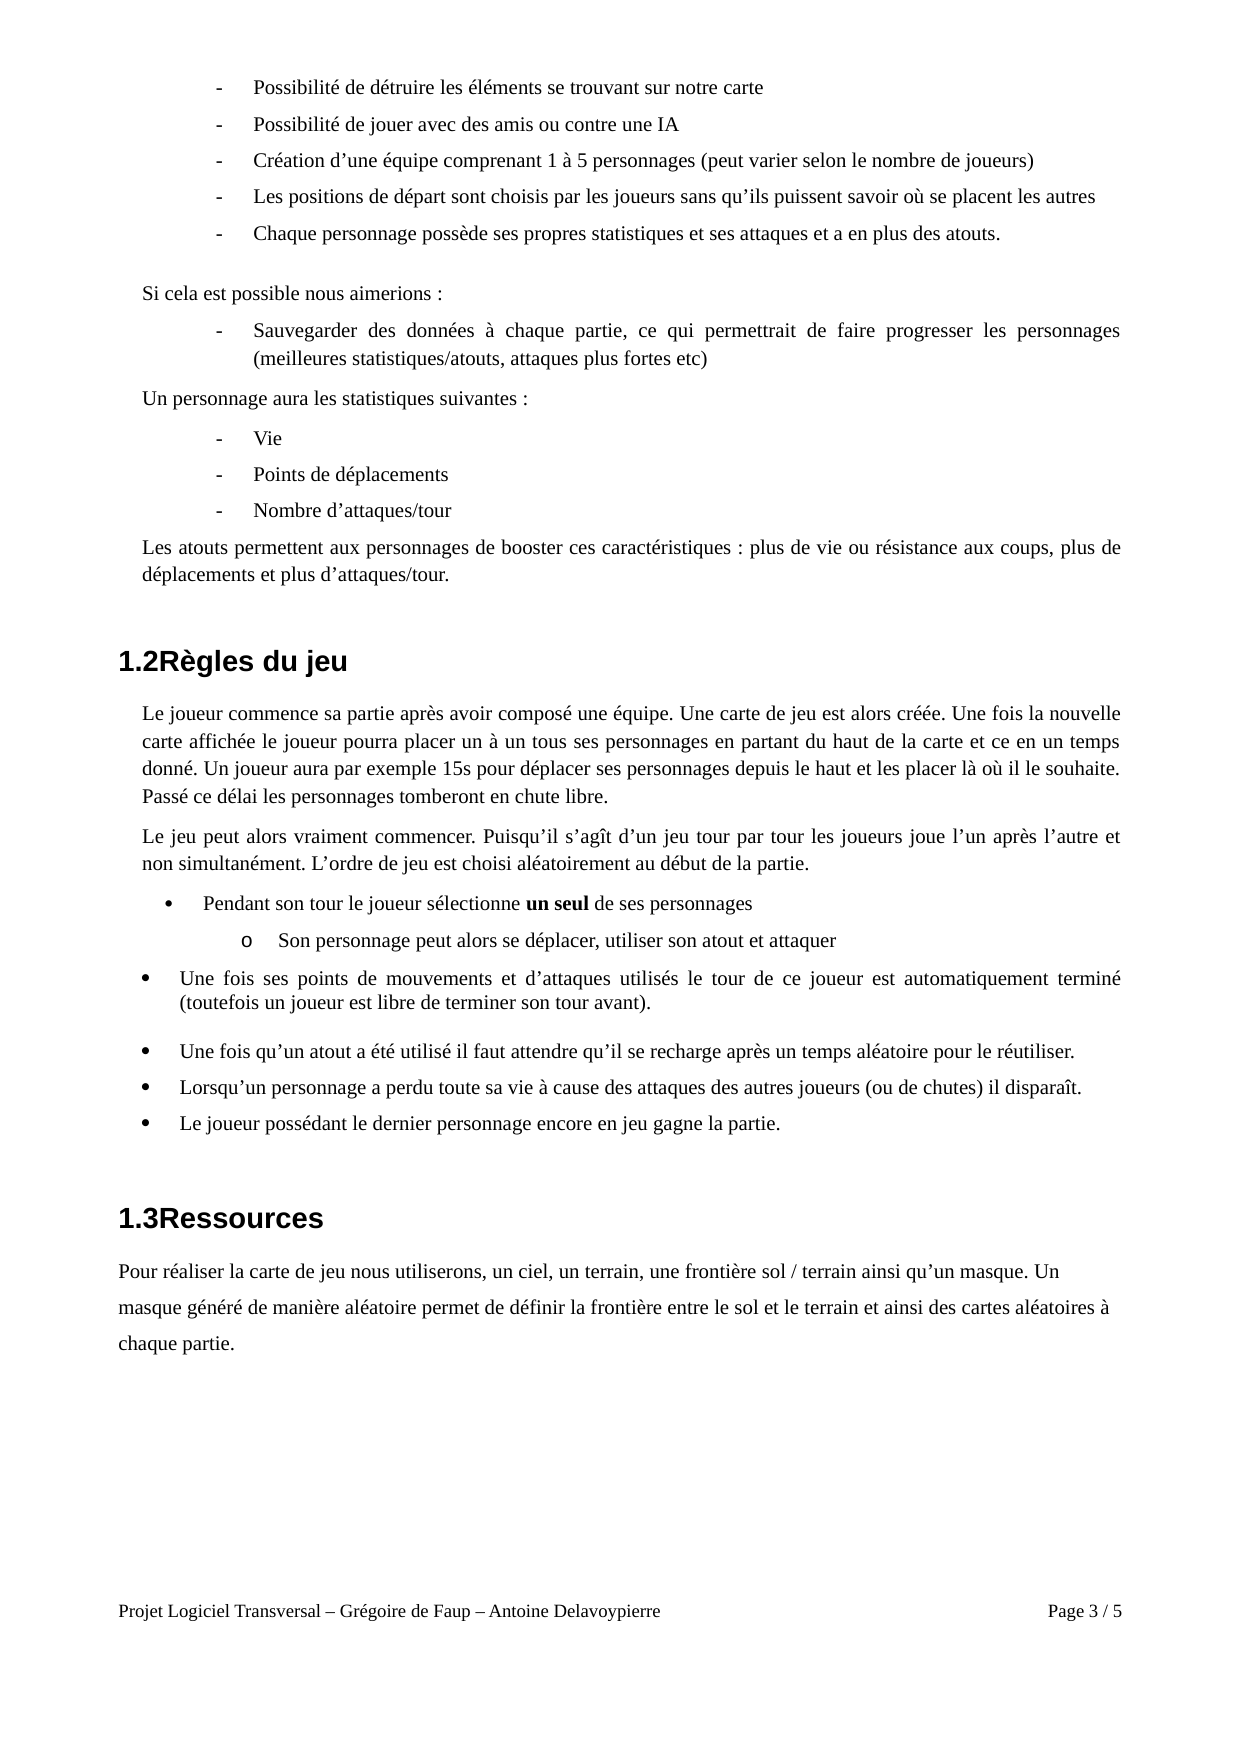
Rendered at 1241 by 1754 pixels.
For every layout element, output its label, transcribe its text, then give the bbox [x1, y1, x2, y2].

list Lorsqu’un personnage a perdu toute sa vie à cause des attaques des autres joueurs (ou de chutes) il disparaît. [142, 1075, 1122, 1099]
list Points de déplacements [216, 462, 1122, 486]
list Possibilité de jouer avec des amis ou contre une IA [216, 111, 1122, 136]
text Le joueur commence sa partie après avoir composé une équipe. Une carte de jeu est alors créée. Une fois la nouvelle carte affichée le joueur pourra placer un à un tous ses personnages en partant du haut de la carte et ce en un temps donné. Un joueur aura par exemple 15s pour déplacer ses personnages depuis le haut et les placer là où il le souhaite. Passé ce délai les personnages tomberont en chute libre. [142, 701, 1122, 808]
list Son personnage peut alors se déplacer, utiliser son atout et attaquer [240, 928, 1122, 953]
text Le jeu peut alors vraiment commencer. Puisqu’il s’agît d’un jeu tour par tour les joueurs joue l’un après l’autre et non simultanément. L’ordre de jeu est choisi aléatoirement au début de la partie. [142, 824, 1122, 875]
list Nombre d’attaques/tour [216, 498, 1122, 522]
list Pendant son tour le joueur sélectionne un seul de ses personnages [165, 891, 1122, 915]
text Pour réaliser la carte de jeu nous utiliserons, un ciel, un terrain, une frontière sol / terrain ainsi qu’un masque. Un masque généré de manière aléatoire permet de définir la frontière entre le sol et le terrain et ainsi des cartes aléatoires à chaque partie. [118, 1259, 1122, 1355]
subtitle Règles du jeu [118, 644, 1122, 677]
list Vie [216, 425, 1122, 449]
text Les atouts permettent aux personnages de booster ces caractéristiques : plus de vie ou résistance aux coups, plus de déplacements et plus d’attaques/tour. [142, 535, 1122, 586]
text Si cela est possible nous aimerions : [142, 281, 1122, 305]
list Les positions de départ sont choisis par les joueurs sans qu’ils puissent savoir où se placent les autres [216, 184, 1122, 208]
list Chaque personnage possède ses propres statistiques et ses attaques et a en plus des atouts. [216, 221, 1122, 245]
list Une fois ses points de mouvements et d’attaques utilisés le tour de ce joueur est automatiquement terminé (toutefois un joueur est libre de terminer son tour avant). [142, 966, 1122, 1014]
list Création d’une équipe comprenant 1 à 5 personnages (peut varier selon le nombre de joueurs) [216, 148, 1122, 172]
list Possibilité de détruire les éléments se trouvant sur notre carte [216, 75, 1122, 99]
subtitle Ressources [118, 1202, 1122, 1235]
list Une fois qu’un atout a été utilisé il faut attendre qu’il se recharge après un temps aléatoire pour le réutiliser. [142, 1039, 1122, 1063]
list Le joueur possédant le dernier personnage encore en jeu gagne la partie. [142, 1111, 1122, 1135]
text Un personnage aura les statistiques suivantes : [142, 385, 1122, 409]
list Sauvegarder des données à chaque partie, ce qui permettrait de faire progresser les personnages (meilleures statistiques/atouts, attaques plus fortes etc) [216, 318, 1122, 369]
